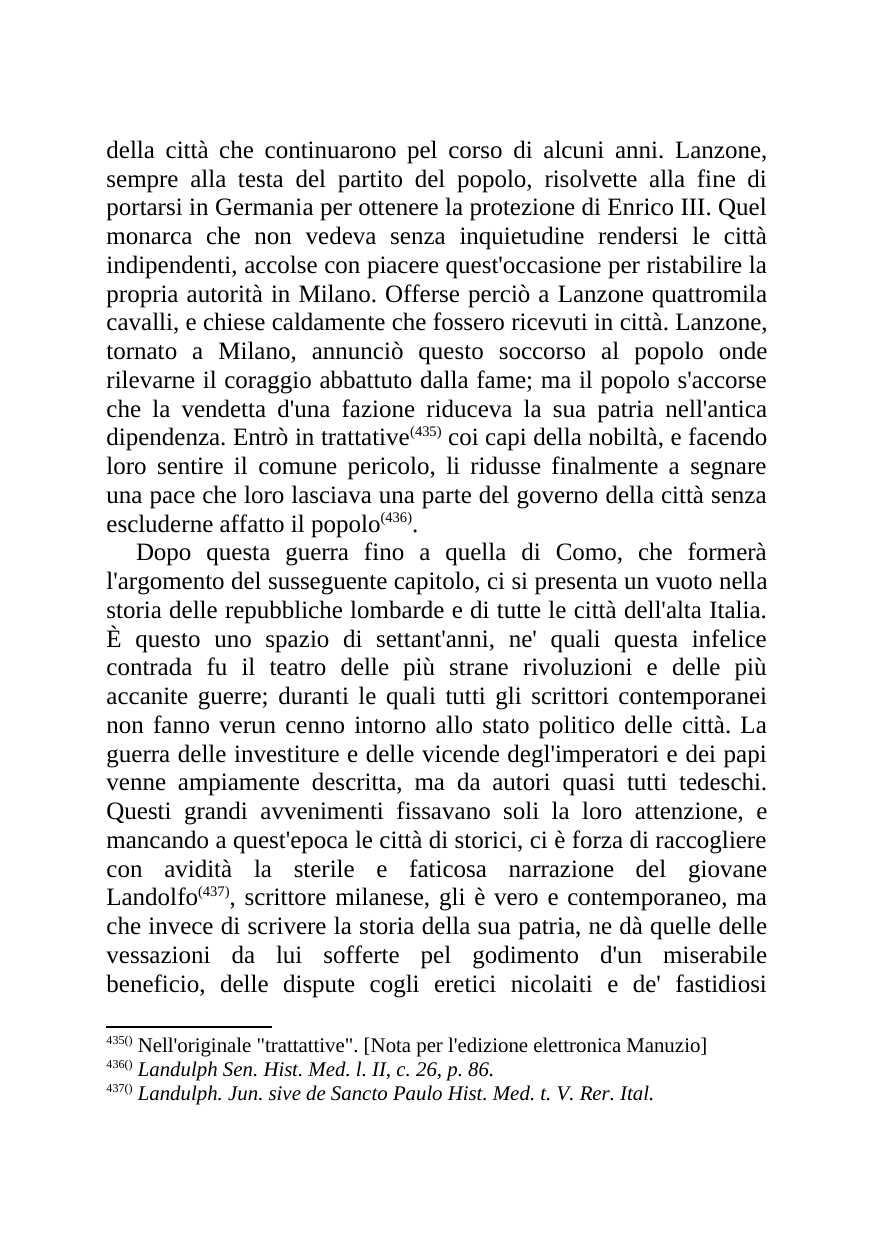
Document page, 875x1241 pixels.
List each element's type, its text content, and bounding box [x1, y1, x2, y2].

text Dopo questa guerra fino a quella di Como, che formerà l'argomento del susseguente capitolo, ci si presenta un vuoto nella storia delle repubbliche lombarde e di tutte le città dell'alta Italia. È questo uno spazio di settant'anni, ne' quali questa infelice contrada fu il teatro delle più strane rivoluzioni e delle più accanite guerre; duranti le quali tutti gli scrittori contemporanei non fanno verun cenno intorno allo stato politico delle città. La guerra delle investiture e delle vicende degl'imperatori e dei papi venne ampiamente descritta, ma da autori quasi tutti tedeschi. Questi grandi avvenimenti fissavano soli la loro attenzione, e mancando a quest'epoca le città di storici, ci è forza di raccogliere con avidità la sterile e faticosa narrazione del giovane Landolfo(), scrittore milanese, gli è vero e contemporaneo, ma che invece di scrivere la storia della sua patria, ne dà quelle delle vessazioni da lui sofferte pel godimento d'un miserabile beneficio, delle dispute cogli eretici nicolaiti e de' fastidiosi [106, 537, 768, 997]
text () Landulph. Jun. sive de Sancto Paulo Hist. Med. t. V. Rer. Ital. [106, 1081, 768, 1105]
text () Nell'originale "trattattive". [Nota per l'edizione elettronica Manuzio] [106, 1033, 768, 1057]
text della città che continuarono pel corso di alcuni anni. Lanzone, sempre alla testa del partito del popolo, risolvette alla fine di portarsi in Germania per ottenere la protezione di Enrico III. Quel monarca che non vedeva senza inquietudine rendersi le città indipendenti, accolse con piacere quest'occasione per ristabilire la propria autorità in Milano. Offerse perciò a Lanzone quattromila cavalli, e chiese caldamente che fossero ricevuti in città. Lanzone, tornato a Milano, annunciò questo soccorso al popolo onde rilevarne il coraggio abbattuto dalla fame; ma il popolo s'accorse che la vendetta d'una fazione riduceva la sua patria nell'antica dipendenza. Entrò in trattative() coi capi della nobiltà, e facendo loro sentire il comune pericolo, li ridusse finalmente a segnare una pace che loro lasciava una parte del governo della città senza escluderne affatto il popolo(). [106, 135, 768, 537]
text () Landulph Sen. Hist. Med. l. II, c. 26, p. 86. [106, 1057, 768, 1081]
